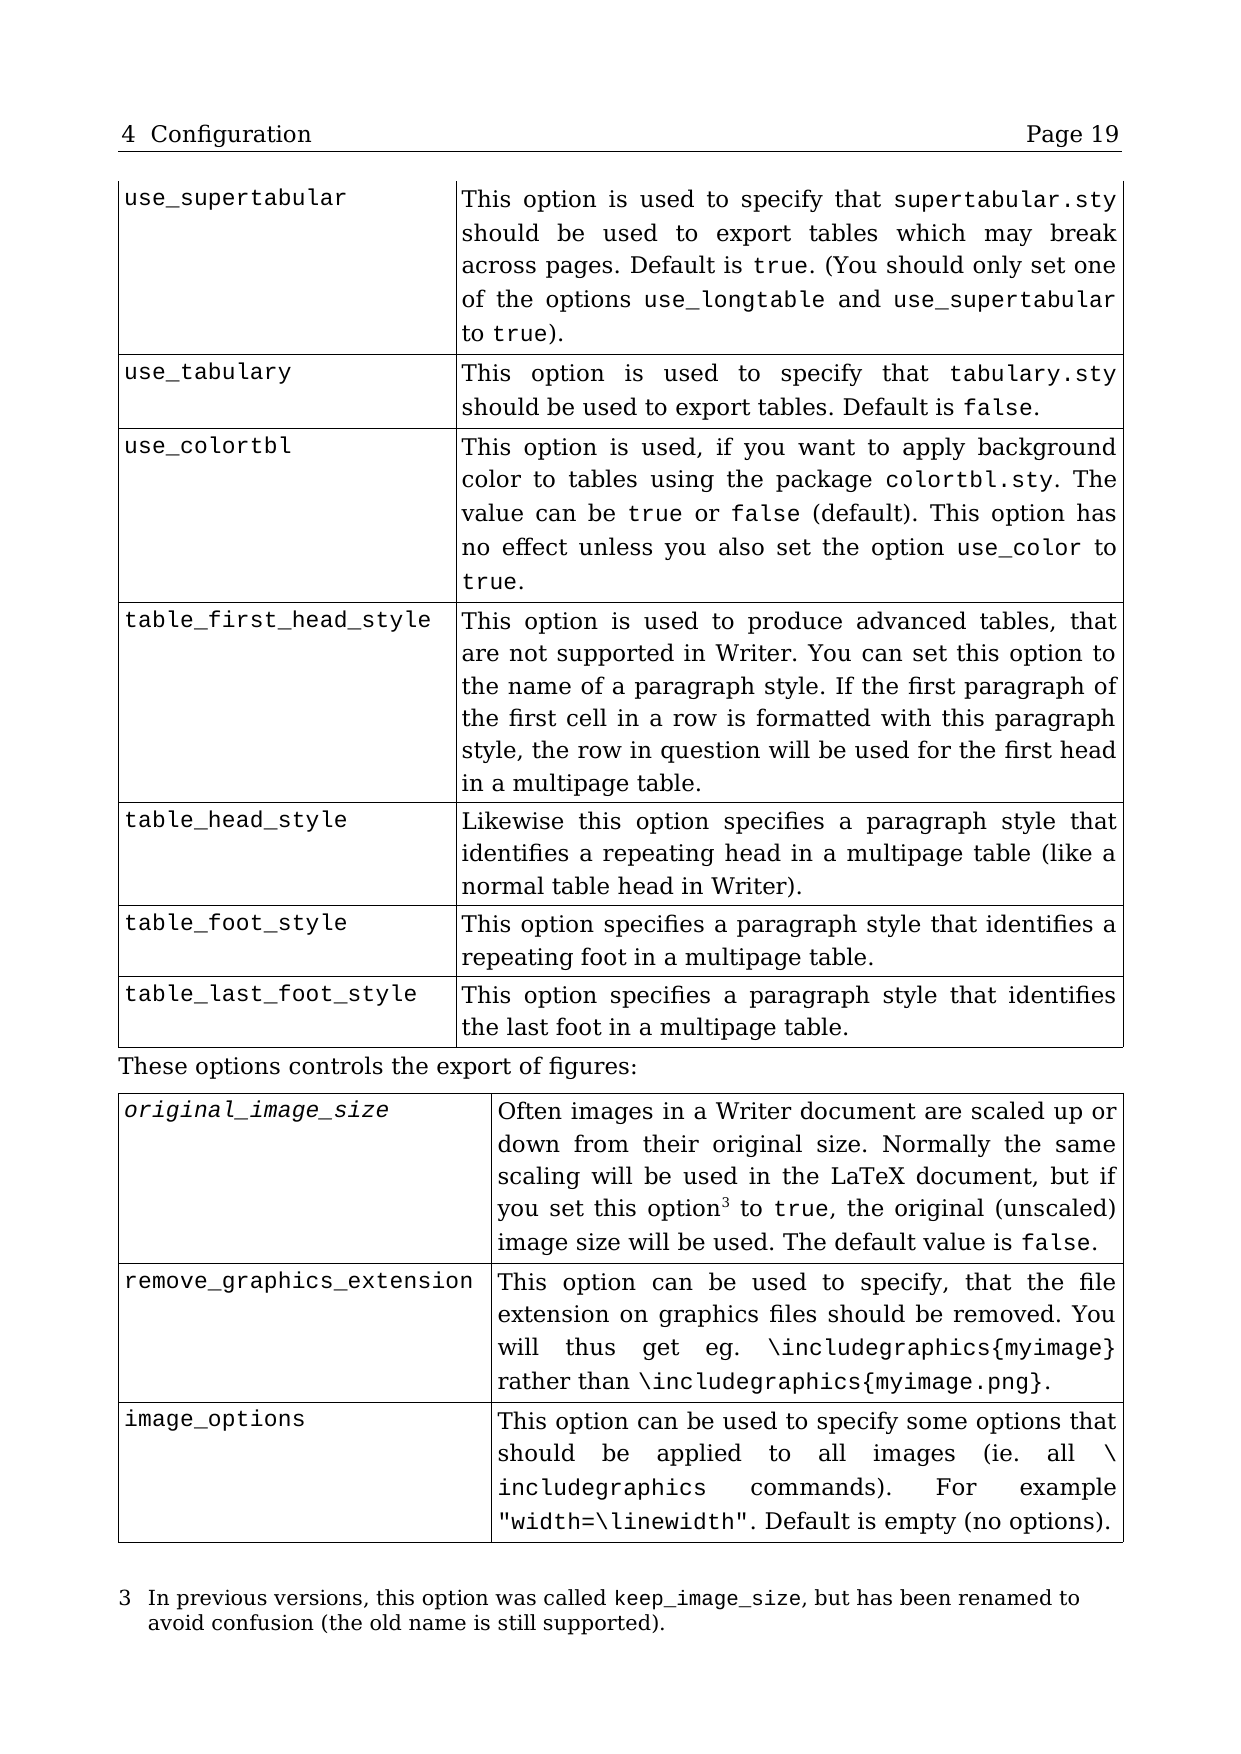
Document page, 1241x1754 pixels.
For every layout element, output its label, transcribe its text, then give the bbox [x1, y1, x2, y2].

table_cell This option specifies a paragraph style that identifies a repeating foot in a multipage table. [457, 906, 1123, 976]
table_cell This option can be used to specify some options that should be applied to all images (ie. all \includegraphics commands). For example "width=\linewidth". Default is empty (no options). [492, 1403, 1123, 1542]
table_cell remove_graphics_extension [119, 1264, 491, 1402]
table_cell This option can be used to specify, that the file extension on graphics files should be removed. You will thus get eg. \includegraphics{myimage} rather than \includegraphics{myimage.png}. [492, 1264, 1123, 1402]
table_cell use_colortbl [119, 429, 456, 602]
table_cell This option is used to produce advanced tables, that are not supported in Writer. You can set this option to the name of a paragraph style. If the first paragraph of the first cell in a row is formatted with this paragraph style, the row in question will be used for the first head in a multipage table. [457, 603, 1123, 802]
table_cell image_options [119, 1403, 491, 1542]
table_cell use_supertabular [119, 181, 456, 354]
table_cell table_foot_style [119, 906, 456, 976]
table_cell table_head_style [119, 803, 456, 905]
table_cell table_first_head_style [119, 603, 456, 802]
table_cell This option specifies a paragraph style that identifies the last foot in a multipage table. [457, 977, 1123, 1047]
table_cell use_tabulary [119, 355, 456, 428]
table_header Often images in a Writer document are scaled up or down from their original size. Normally the same scaling will be used in the LaTeX document, but if you set this option to true, the original (unscaled) image size will be used. The default value is false. [492, 1094, 1123, 1263]
table_cell This option is used to specify that supertabular.sty should be used to export tables which may break across pages. Default is true. (You should only set one of the options use_longtable and use_supertabular to true). [457, 181, 1123, 354]
text These options controls the export of figures: [118, 1053, 1122, 1080]
table_cell Likewise this option specifies a paragraph style that identifies a repeating head in a multipage table (like a normal table head in Writer). [457, 803, 1123, 905]
table_cell This option is used, if you want to apply background color to tables using the package colortbl.sty. The value can be true or false (default). This option has no effect unless you also set the option use_color to true. [457, 429, 1123, 602]
table_cell This option is used to specify that tabulary.sty should be used to export tables. Default is false. [457, 355, 1123, 428]
table_cell table_last_foot_style [119, 977, 456, 1047]
table_header original_image_size [119, 1094, 491, 1263]
